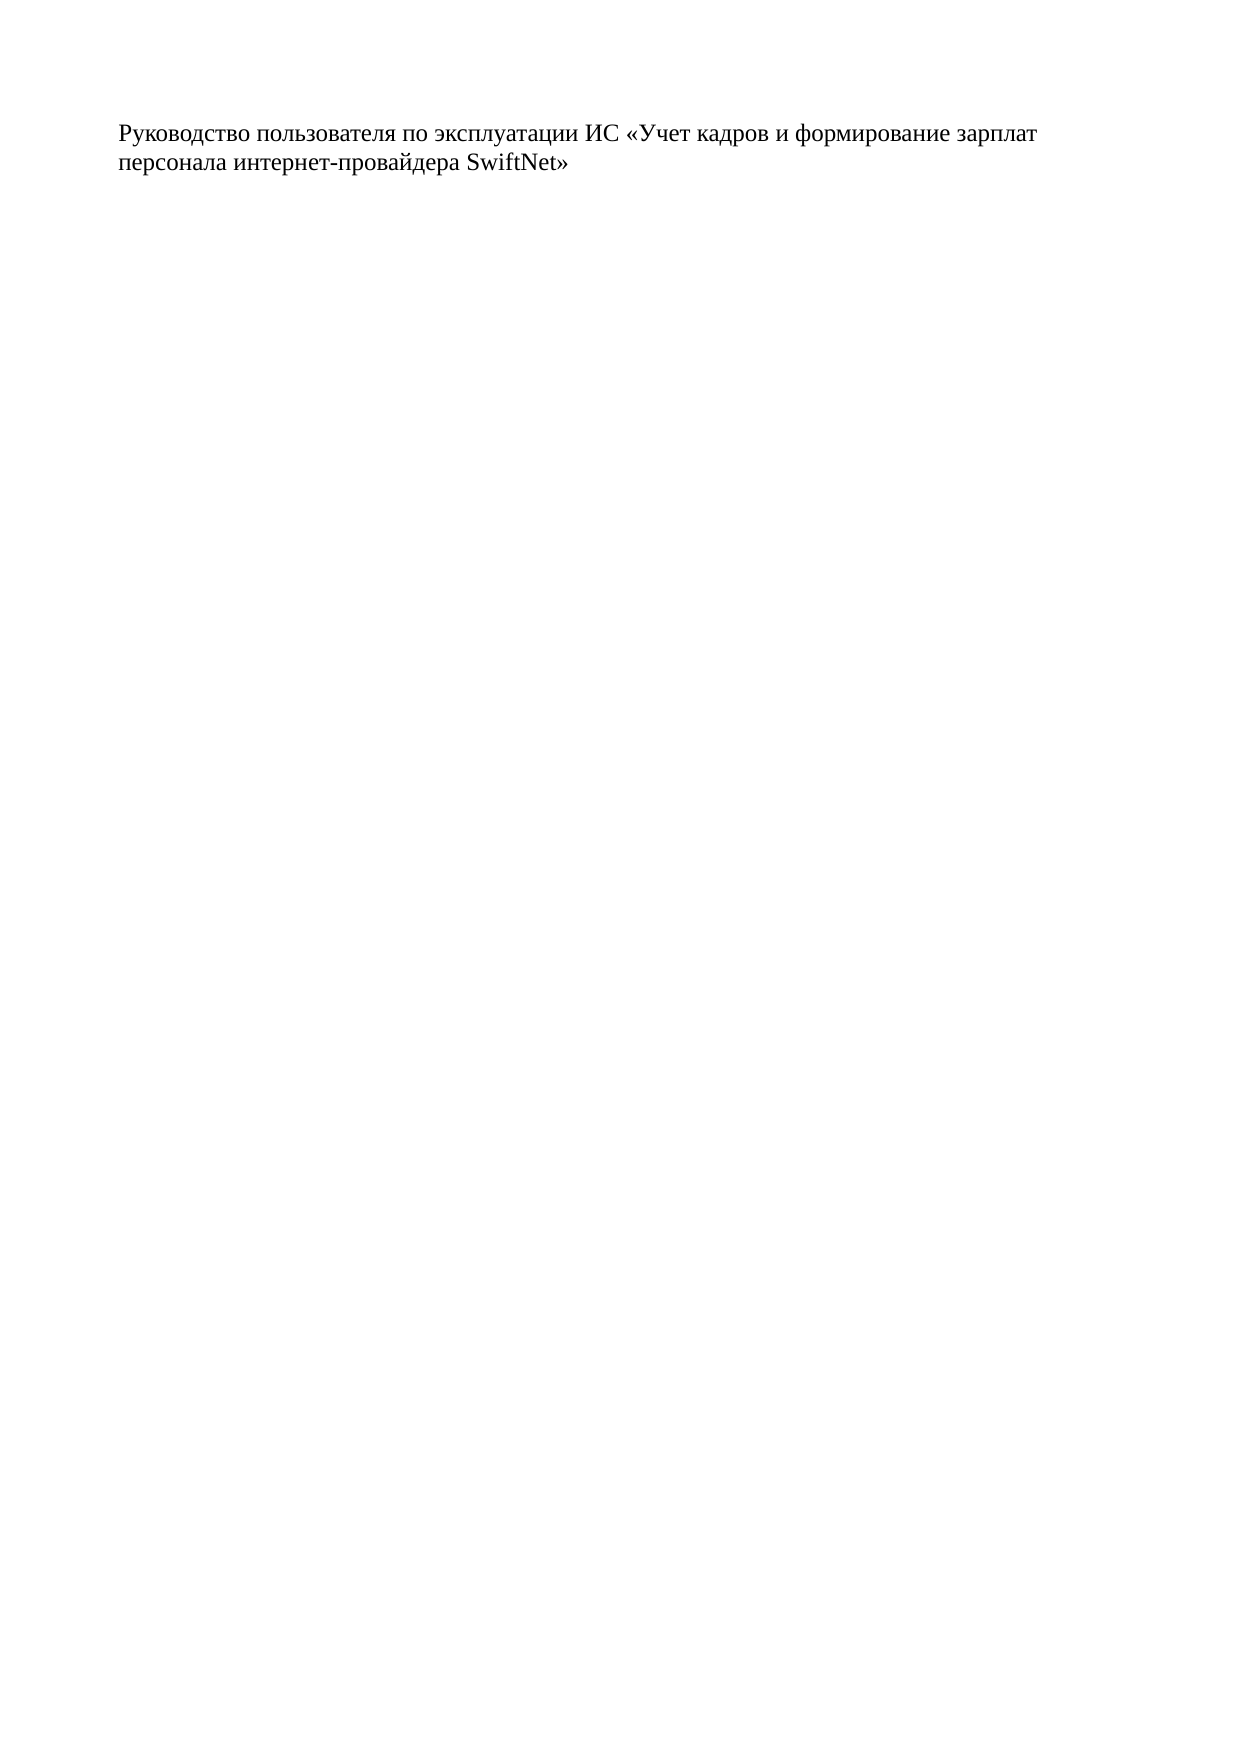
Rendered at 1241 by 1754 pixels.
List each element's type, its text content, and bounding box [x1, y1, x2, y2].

text Руководство пользователя по эксплуатации ИС «Учет кадров и формирование зарплат персонала интернет-провайдера SwiftNet» [118, 118, 1122, 176]
